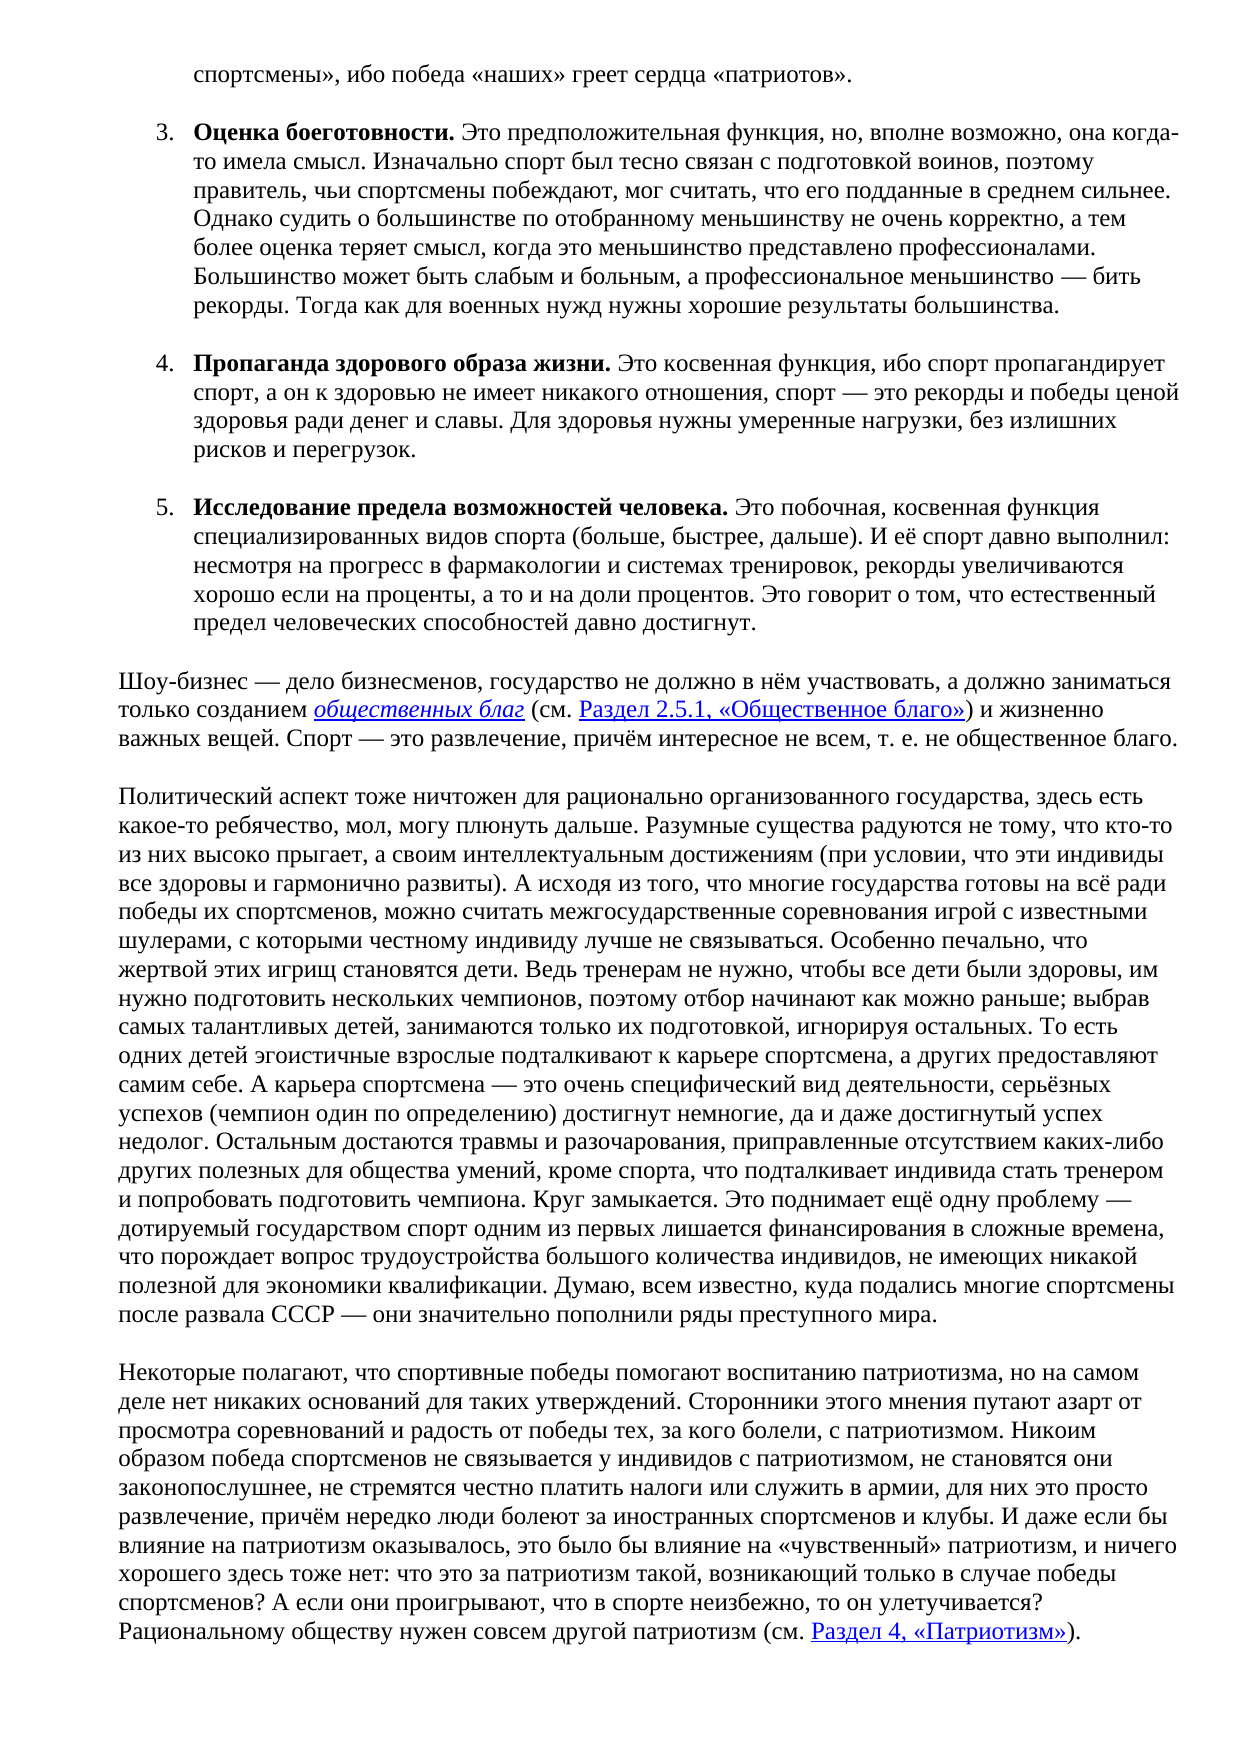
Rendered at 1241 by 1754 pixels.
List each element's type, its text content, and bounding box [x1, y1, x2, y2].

text Политический аспект тоже ничтожен для рационально организованного государства, здесь есть какое-то ребячество, мол, могу плюнуть дальше. Разумные существа радуются не тому, что кто-то из них высоко прыгает, а своим интеллектуальным достижениям (при условии, что эти индивиды все здоровы и гармонично развиты). А исходя из того, что многие государства готовы на всё ради победы их спортсменов, можно считать межгосударственные соревнования игрой с известными шулерами, с которыми честному индивиду лучше не связываться. Особенно печально, что жертвой этих игрищ становятся дети. Ведь тренерам не нужно, чтобы все дети были здоровы, им нужно подготовить нескольких чемпионов, поэтому отбор начинают как можно раньше; выбрав самых талантливых детей, занимаются только их подготовкой, игнорируя остальных. То есть одних детей эгоистичные взрослые подталкивают к карьере спортсмена, а других предоставляют самим себе. А карьера спортсмена — это очень специфический вид деятельности, серьёзных успехов (чемпион один по определению) достигнут немногие, да и даже достигнутый успех недолог. Остальным достаются травмы и разочарования, приправленные отсутствием каких-либо других полезных для общества умений, кроме спорта, что подталкивает индивида стать тренером и попробовать подготовить чемпиона. Круг замыкается. Это поднимает ещё одну проблему — дотируемый государством спорт одним из первых лишается финансирования в сложные времена, что порождает вопрос трудоустройства большого количества индивидов, не имеющих никакой полезной для экономики квалификации. Думаю, всем известно, куда подались многие спортсмены после развала СССР — они значительно пополнили ряды преступного мира. [118, 781, 1181, 1328]
text Некоторые полагают, что спортивные победы помогают воспитанию патриотизма, но на самом деле нет никаких оснований для таких утверждений. Сторонники этого мнения путают азарт от просмотра соревнований и радость от победы тех, за кого болели, с патриотизмом. Никоим образом победа спортсменов не связывается у индивидов с патриотизмом, не становятся они законопослушнее, не стремятся честно платить налоги или служить в армии, для них это просто развлечение, причём нередко люди болеют за иностранных спортсменов и клубы. И даже если бы влияние на патриотизм оказывалось, это было бы влияние на «чувственный» патриотизм, и ничего хорошего здесь тоже нет: что это за патриотизм такой, возникающий только в случае победы спортсменов? А если они проигрывают, что в спорте неизбежно, то он улетучивается? Рациональному обществу нужен совсем другой патриотизм (см. Раздел 4, «Патриотизм»). [118, 1357, 1181, 1645]
list Оценка боеготовности. Это предположительная функция, но, вполне возможно, она когда-то имела смысл. Изначально спорт был тесно связан с подготовкой воинов, поэтому правитель, чьи спортсмены побеждают, мог считать, что его подданные в среднем сильнее. Однако судить о большинстве по отобранному меньшинству не очень корректно, а тем более оценка теряет смысл, когда это меньшинство представлено профессионалами. Большинство может быть слабым и больным, а профессиональное меньшинство — бить рекорды. Тогда как для военных нужд нужны хорошие результаты большинства. [156, 117, 1181, 318]
list Исследование предела возможностей человека. Это побочная, косвенная функция специализированных видов спорта (больше, быстрее, дальше). И её спорт давно выполнил: несмотря на прогресс в фармакологии и системах тренировок, рекорды увеличиваются хорошо если на проценты, а то и на доли процентов. Это говорит о том, что естественный предел человеческих способностей давно достигнут. [156, 492, 1181, 636]
text Шоу-бизнес — дело бизнесменов, государство не должно в нём участвовать, а должно заниматься только созданием общественных благ (см. Раздел 2.5.1, «Общественное благо») и жизненно важных вещей. Спорт — это развлечение, причём интересное не всем, т. е. не общественное благо. [118, 666, 1181, 752]
list Пропаганда здорового образа жизни. Это косвенная функция, ибо спорт пропагандирует спорт, а он к здоровью не имеет никакого отношения, спорт — это рекорды и победы ценой здоровья ради денег и славы. Для здоровья нужны умеренные нагрузки, без излишних рисков и перегрузок. [156, 348, 1181, 463]
list спортсмены», ибо победа «наших» греет сердца «патриотов». [156, 59, 1181, 88]
